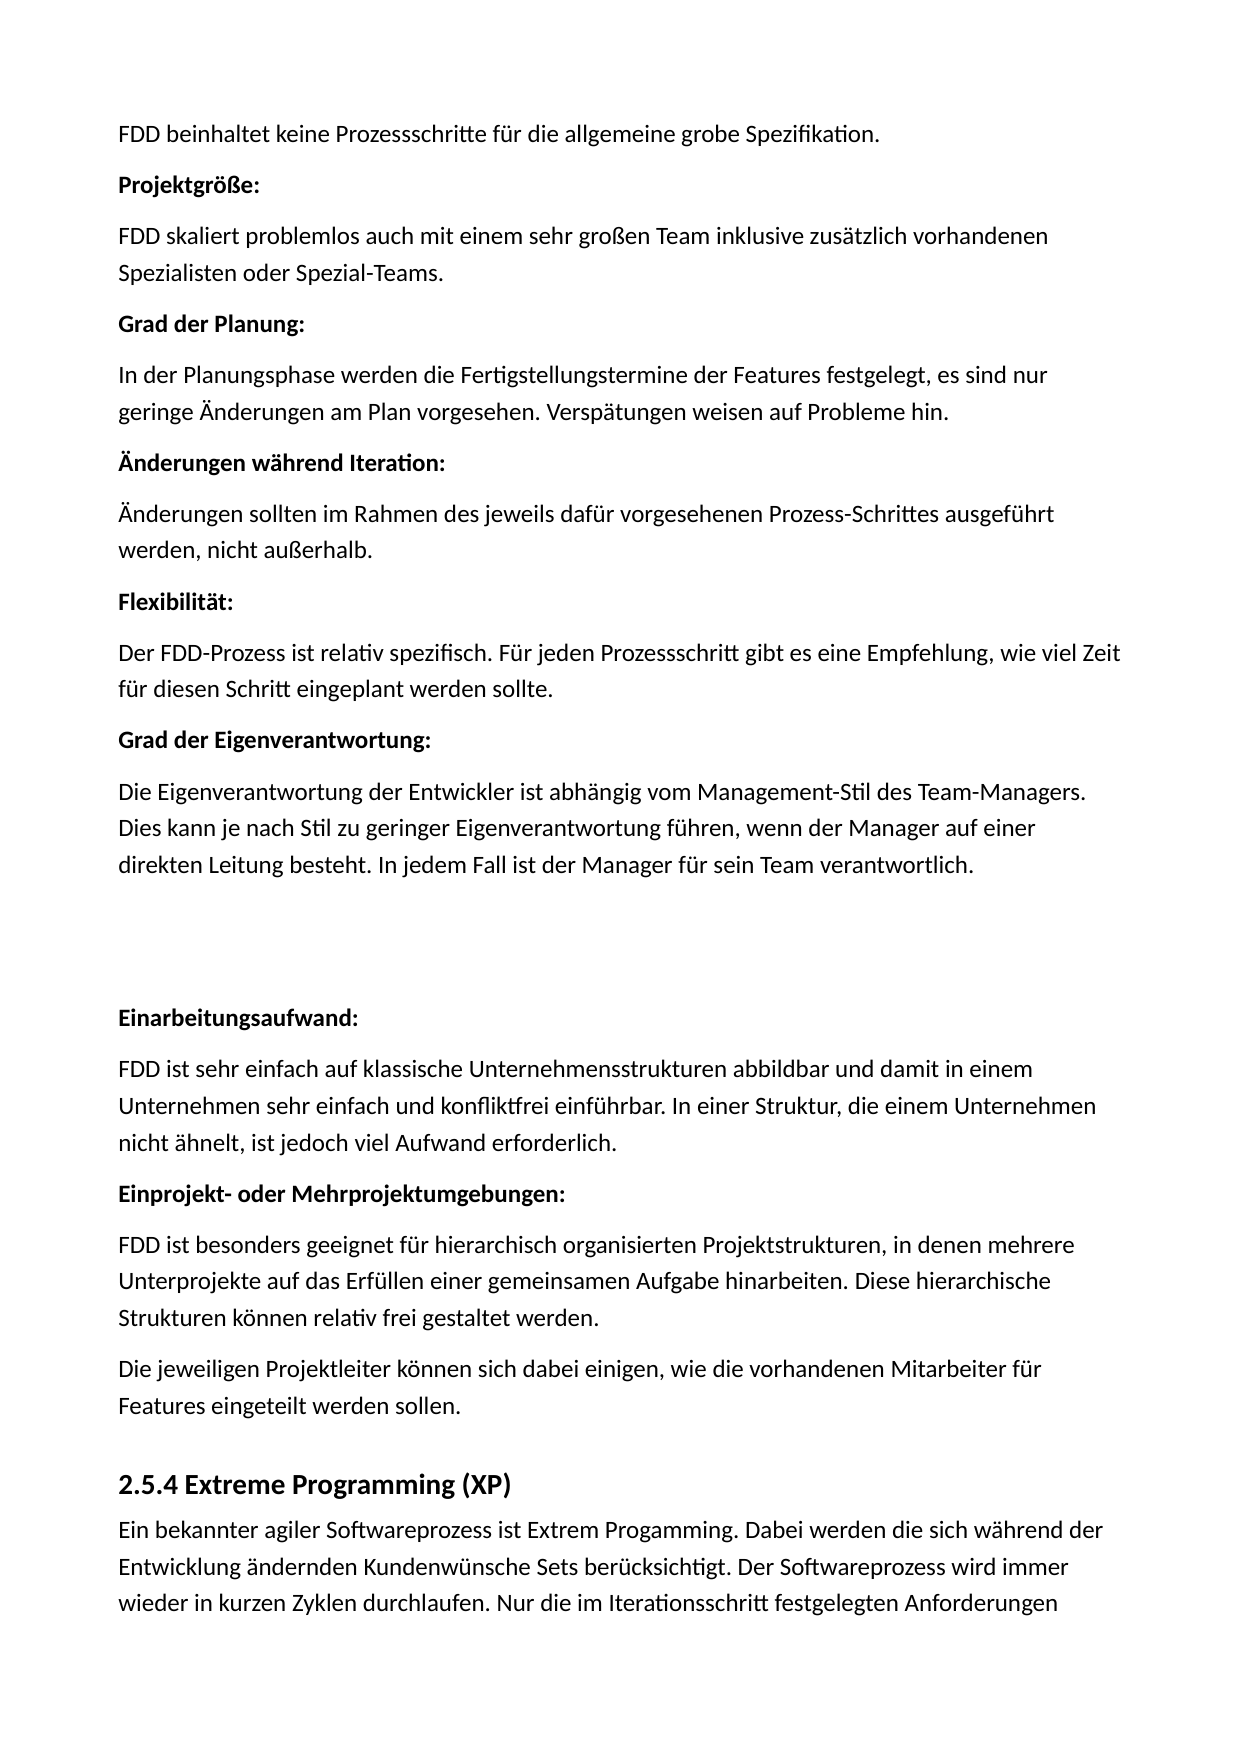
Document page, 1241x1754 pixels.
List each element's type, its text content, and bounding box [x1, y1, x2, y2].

text FDD skaliert problemlos auch mit einem sehr großen Team inklusive zusätzlich vorhandenen Spezialisten oder Spezial-Teams. [118, 220, 1122, 287]
text Änderungen während Iteration: [118, 447, 1122, 477]
text Projektgröße: [118, 169, 1122, 200]
text In der Planungsphase werden die Fertigstellungstermine der Features festgelegt, es sind nur geringe Änderungen am Plan vorgesehen. Verspätungen weisen auf Probleme hin. [118, 359, 1122, 426]
subtitle 2.5.4 Extreme Programming (XP) [118, 1466, 1122, 1502]
text FDD ist sehr einfach auf klassische Unternehmensstrukturen abbildbar und damit in einem Unternehmen sehr einfach und konfliktfrei einführbar. In einer Struktur, die einem Unternehmen nicht ähnelt, ist jedoch viel Aufwand erforderlich. [118, 1053, 1122, 1157]
text Flexibilität: [118, 586, 1122, 616]
text Grad der Planung: [118, 308, 1122, 339]
text Der FDD-Prozess ist relativ spezifisch. Für jeden Prozessschritt gibt es eine Empfehlung, wie viel Zeit für diesen Schritt eingeplant werden sollte. [118, 637, 1122, 704]
text Einarbeitungsaufwand: [118, 1002, 1122, 1033]
text Ein bekannter agiler Softwareprozess ist Extrem Progamming. Dabei werden die sich während der Entwicklung ändernden Kundenwünsche Sets berücksichtigt. Der Softwareprozess wird immer wieder in kurzen Zyklen durchlaufen. Nur die im Iterationsschritt festgelegten Anforderungen [118, 1514, 1122, 1618]
text Änderungen sollten im Rahmen des jeweils dafür vorgesehenen Prozess-Schrittes ausgeführt werden, nicht außerhalb. [118, 498, 1122, 565]
text Grad der Eigenverantwortung: [118, 725, 1122, 755]
text FDD ist besonders geeignet für hierarchisch organisierten Projektstrukturen, in denen mehrere Unterprojekte auf das Erfüllen einer gemeinsamen Aufgabe hinarbeiten. Diese hierarchische Strukturen können relativ frei gestaltet werden. [118, 1229, 1122, 1333]
text Die Eigenverantwortung der Entwickler ist abhängig vom Management-Stil des Team-Managers. Dies kann je nach Stil zu geringer Eigenverantwortung führen, wenn der Manager auf einer direkten Leitung besteht. In jedem Fall ist der Manager für sein Team verantwortlich. [118, 776, 1122, 879]
text Einprojekt- oder Mehrprojektumgebungen: [118, 1178, 1122, 1208]
text Die jeweiligen Projektleiter können sich dabei einigen, wie die vorhandenen Mitarbeiter für Features eingeteilt werden sollen. [118, 1353, 1122, 1420]
text FDD beinhaltet keine Prozessschritte für die allgemeine grobe Spezifikation. [118, 118, 1122, 149]
